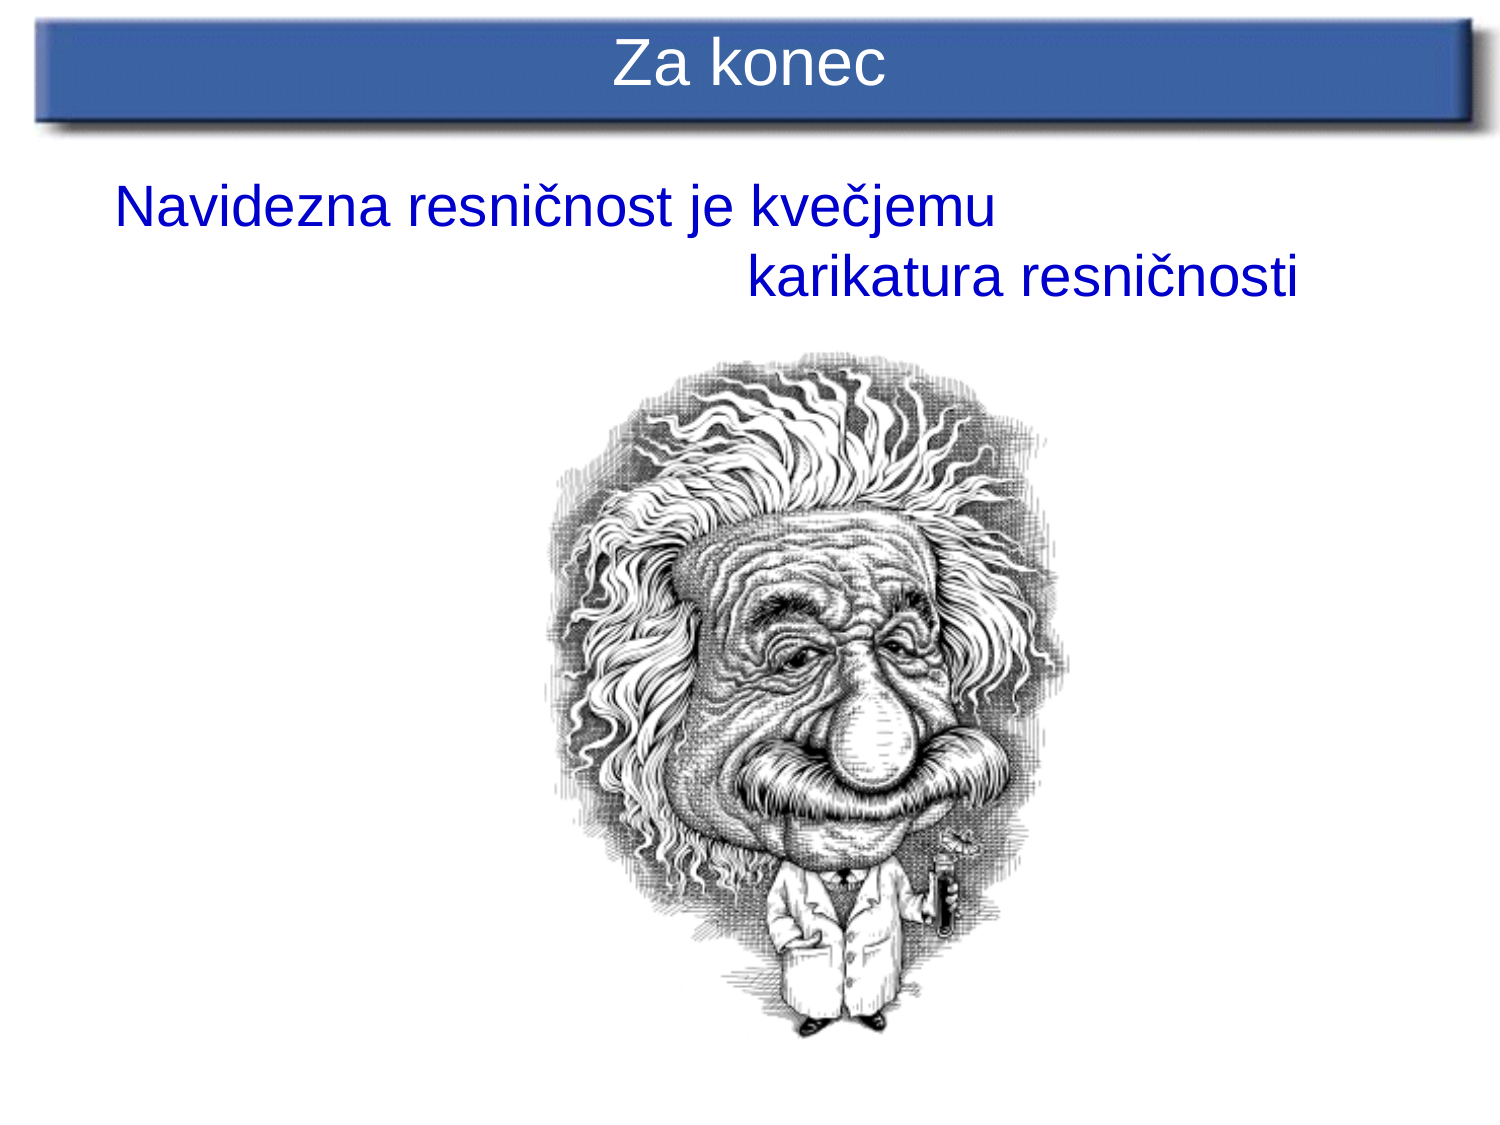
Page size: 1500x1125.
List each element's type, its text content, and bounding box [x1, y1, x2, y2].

title Za konec [112, 0, 1388, 119]
picture [33, 15, 1500, 142]
picture [541, 349, 1094, 1059]
text_box Navidezna resničnost je kvečjemu karikatura resničnosti [100, 160, 1316, 317]
